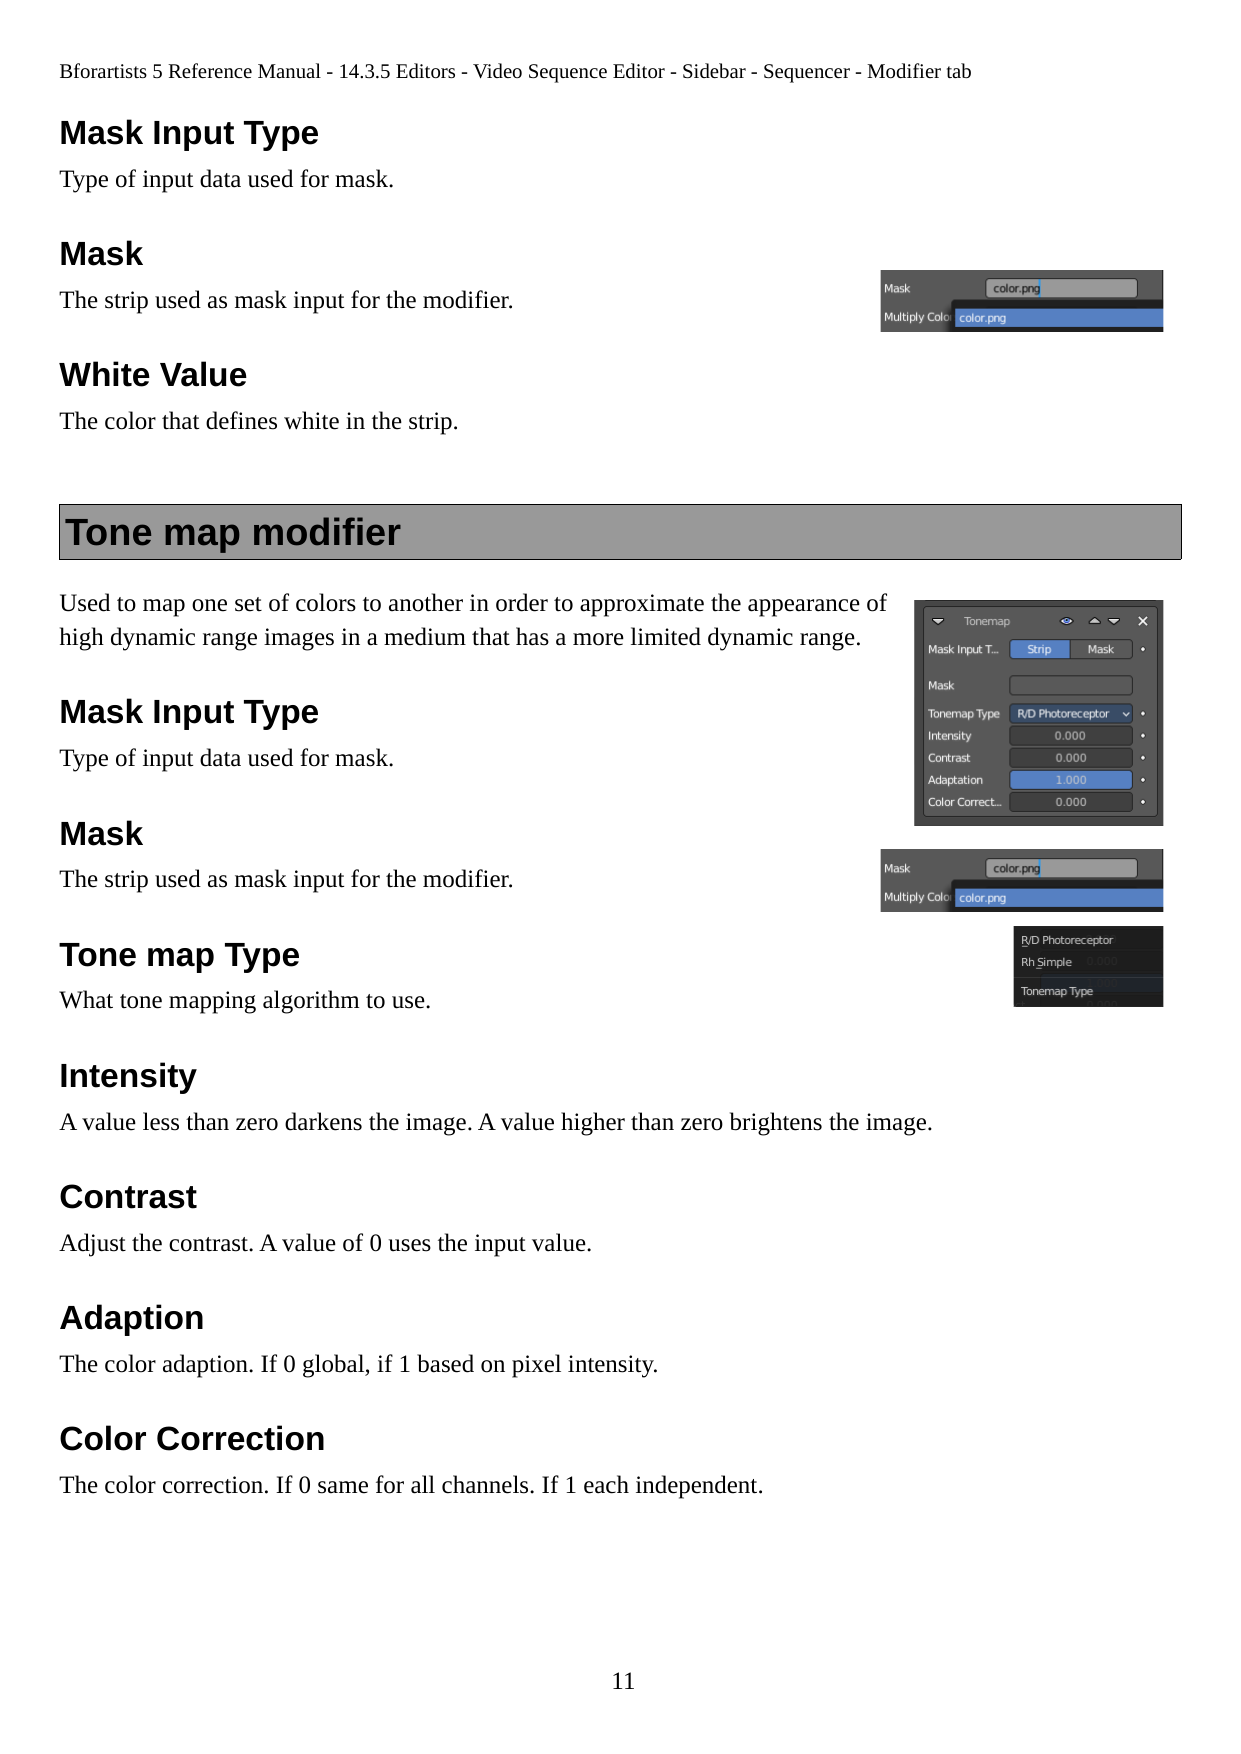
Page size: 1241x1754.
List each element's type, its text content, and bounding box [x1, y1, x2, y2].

text The strip used as mask input for the modifier. [59, 285, 880, 313]
text The color correction. If 0 same for all channels. If 1 each independent. [59, 1470, 1181, 1498]
subtitle [1164, 692, 1181, 731]
picture [1013, 926, 1164, 1007]
subtitle White Value [59, 355, 1181, 393]
picture [914, 600, 1164, 826]
subtitle Mask Input Type [59, 113, 1181, 151]
subtitle [1164, 934, 1181, 973]
text The strip used as mask input for the modifier. [59, 864, 880, 893]
text A value less than zero darkens the image. A value higher than zero brightens the image. [59, 1107, 1181, 1135]
subtitle Color Correction [59, 1419, 1181, 1457]
text Type of input data used for mask. [59, 164, 1181, 192]
subtitle Mask Input Type [59, 692, 914, 731]
text Used to map one set of colors to another in order to approximate the appearance of high dynamic range images in a medium that has a more limited dynamic range. [59, 588, 1181, 651]
text Adjust the contrast. A value of 0 uses the input value. [59, 1228, 1181, 1256]
subtitle Contrast [59, 1177, 1181, 1215]
subtitle Mask [59, 234, 1181, 272]
subtitle Adaption [59, 1298, 1181, 1336]
text What tone mapping algorithm to use. [59, 986, 1181, 1014]
subtitle Intensity [59, 1056, 1181, 1094]
text The color adaption. If 0 global, if 1 based on pixel intensity. [59, 1349, 1181, 1377]
table_header Tone map modifier [60, 505, 1181, 559]
subtitle Tone map Type [59, 934, 1013, 973]
picture [880, 849, 1164, 912]
text The color that defines white in the strip. [59, 406, 1181, 434]
picture [880, 270, 1164, 332]
subtitle Mask [59, 813, 1181, 852]
text Type of input data used for mask. [59, 743, 914, 772]
